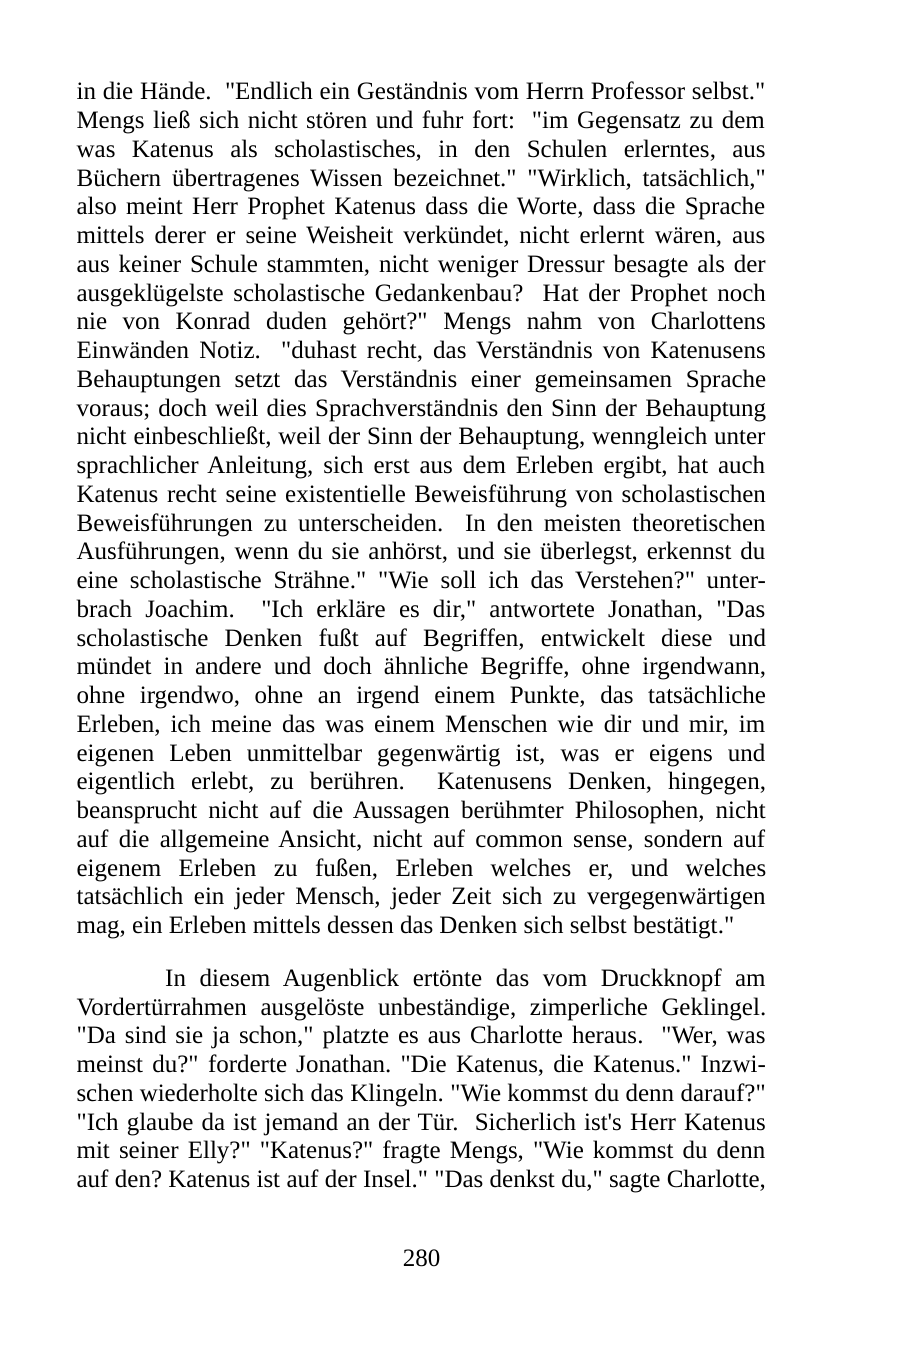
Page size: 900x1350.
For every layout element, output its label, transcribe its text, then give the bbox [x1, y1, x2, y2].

text in die Hände. "Endlich ein Geständnis vom Herrn Professor selbst." Mengs ließ sich nicht stören und fuhr fort: "im Gegensatz zu dem was Katenus als scholastisches, in den Schulen erlerntes, aus Büchern übertragenes Wissen bezeichnet." "Wirklich, tatsächlich," also meint Herr Prophet Katenus dass die Worte, dass die Sprache mittels derer er seine Weisheit verkündet, nicht erlernt wären, aus aus keiner Schule stammten, nicht weniger Dressur besagte als der ausgeklügelste scholastische Gedankenbau? Hat der Prophet noch nie von Konrad duden gehört?" Mengs nahm von Charlottens Einwänden Notiz. "duhast recht, das Verständnis von Katenusens Behauptungen setzt das Verständnis einer gemeinsamen Sprache voraus; doch weil dies Sprachverständnis den Sinn der Behauptung nicht einbeschließt, weil der Sinn der Behauptung, wenngleich unter sprachlicher Anleitung, sich erst aus dem Erleben ergibt, hat auch Katenus recht seine existentielle Beweisführung von scholastischen Beweisführungen zu unterscheiden. In den meisten theoretischen Ausführungen, wenn du sie anhörst, und sie überlegst, erkennst du eine scholastische Strähne." "Wie soll ich das Verstehen?" unter-brach Joachim. "Ich erkläre es dir," antwortete Jonathan, "Das scholastische Denken fußt auf Begriffen, entwickelt diese und mündet in andere und doch ähnliche Begriffe, ohne irgendwann, ohne irgendwo, ohne an irgend einem Punkte, das tatsächliche Erleben, ich meine das was einem Menschen wie dir und mir, im eigenen Leben unmittelbar gegenwärtig ist, was er eigens und eigentlich erlebt, zu berühren. Katenusens Denken, hingegen, beansprucht nicht auf die Aussagen berühmter Philosophen, nicht auf die allgemeine Ansicht, nicht auf common sense, sondern auf eigenem Erleben zu fußen, Erleben welches er, und welches tatsächlich ein jeder Mensch, jeder Zeit sich zu vergegenwärtigen mag, ein Erleben mittels dessen das Denken sich selbst bestätigt." [76, 76, 766, 939]
text In diesem Augenblick ertönte das vom Druckknopf am Vordertürrahmen ausgelöste unbeständige, zimperliche Geklingel. "Da sind sie ja schon," platzte es aus Charlotte heraus. "Wer, was meinst du?" forderte Jonathan. "Die Katenus, die Katenus." Inzwi-schen wiederholte sich das Klingeln. "Wie kommst du denn darauf?" "Ich glaube da ist jemand an der Tür. Sicherlich ist's Herr Katenus mit seiner Elly?" "Katenus?" fragte Mengs, "Wie kommst du denn auf den? Katenus ist auf der Insel." "Das denkst du," sagte Charlotte, [76, 963, 766, 1193]
